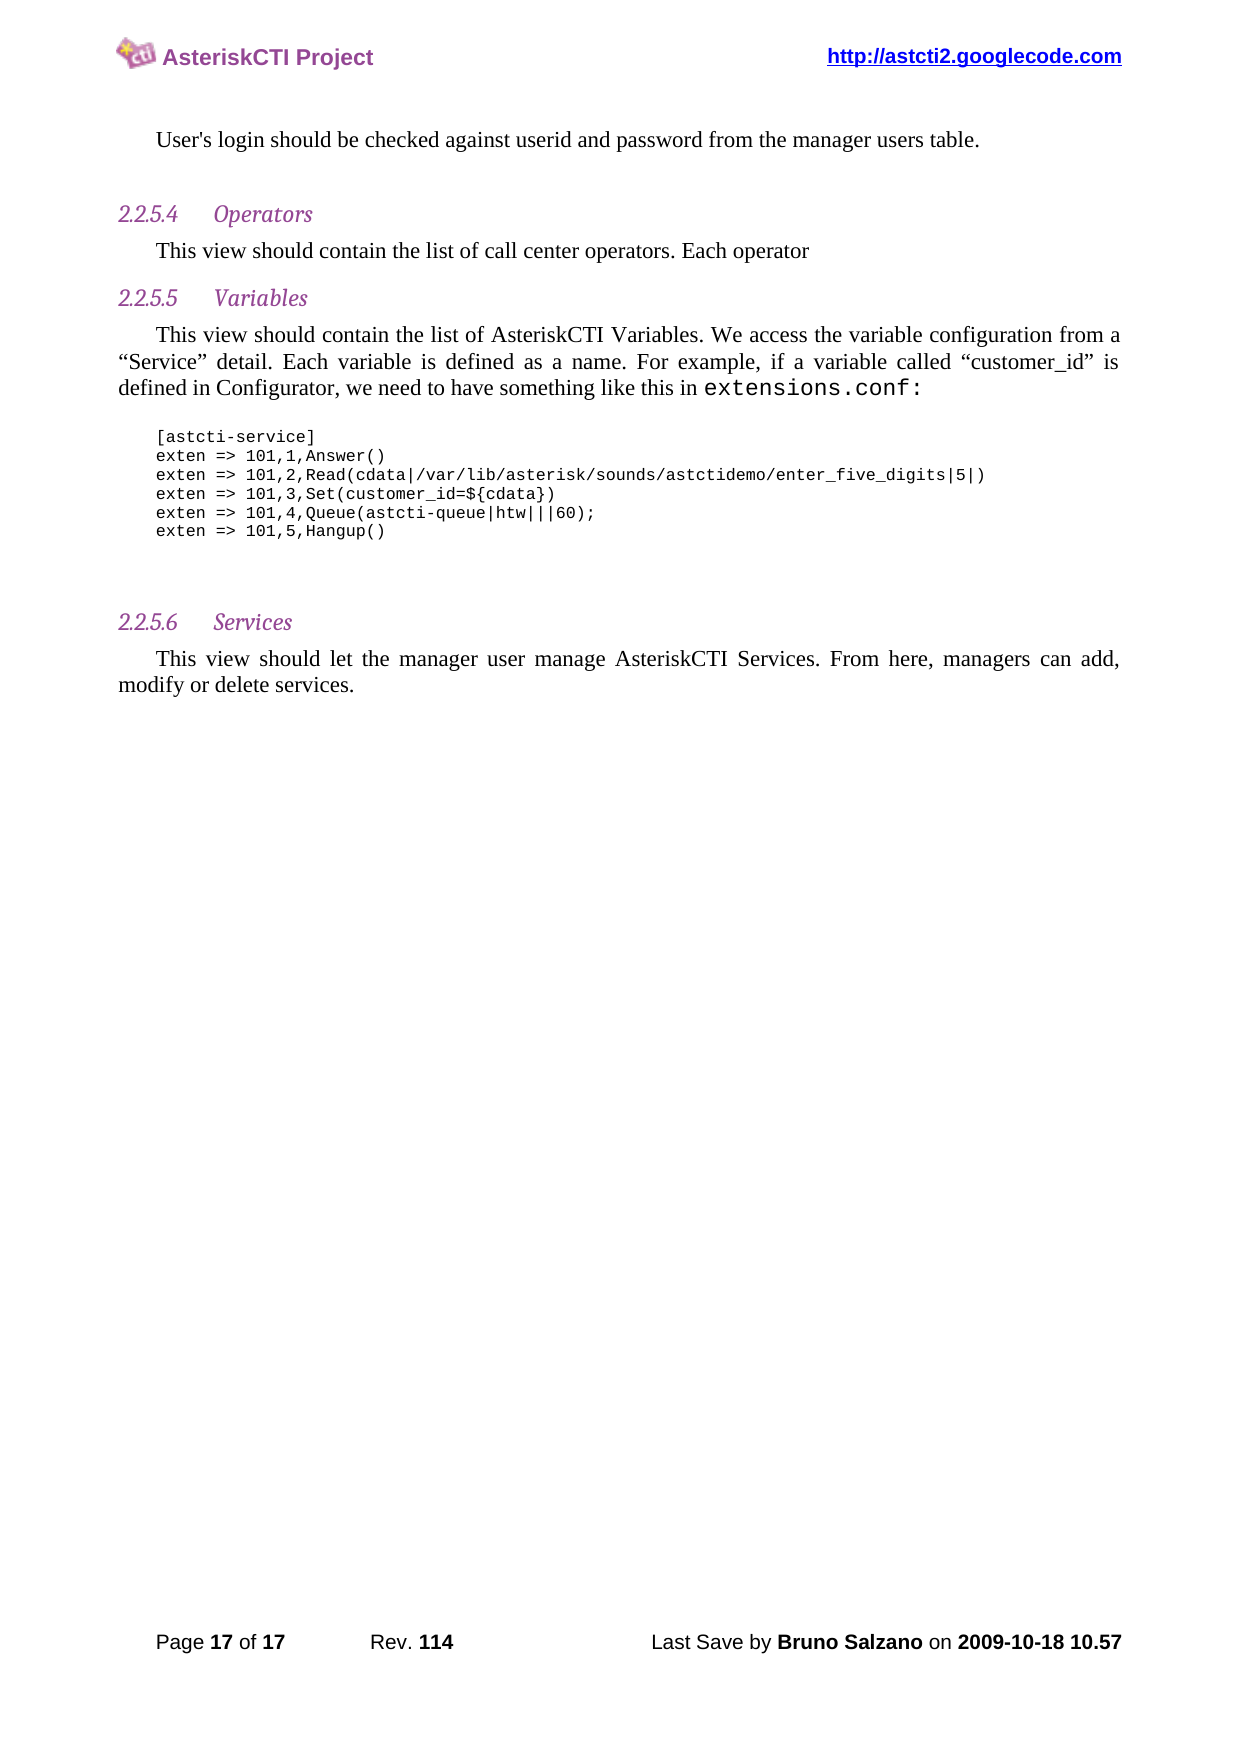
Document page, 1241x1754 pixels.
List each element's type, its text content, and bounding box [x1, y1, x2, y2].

subtitle Variables [118, 284, 1122, 313]
text exten => 101,1,Answer() [118, 448, 1122, 466]
subtitle Operators [118, 200, 1122, 229]
text exten => 101,5,Hangup() [118, 523, 1122, 542]
text This view should contain the list of call center operators. Each operator [118, 237, 1122, 263]
picture [116, 34, 157, 74]
text exten => 101,4,Queue(astcti-queue|htw|||60); [118, 504, 1122, 523]
text User's login should be checked against userid and password from the manager users table. [118, 127, 1122, 153]
text exten => 101,2,Read(cdata|/var/lib/asterisk/sounds/astctidemo/enter_five_digits|5|) [118, 466, 1122, 485]
text This view should let the manager user manage AsteriskCTI Services. From here, managers can add, modify or delete services. [118, 645, 1122, 698]
text exten => 101,3,Set(customer_id=${cdata}) [118, 485, 1122, 504]
subtitle Services [118, 608, 1122, 637]
text [astcti-service] [118, 429, 1122, 448]
text This view should contain the list of AsteriskCTI Variables. We access the variable configuration from a “Service” detail. Each variable is defined as a name. For example, if a variable called “customer_id” is defined in Configurator, we need to have something like this in extensions.conf: [118, 321, 1122, 402]
